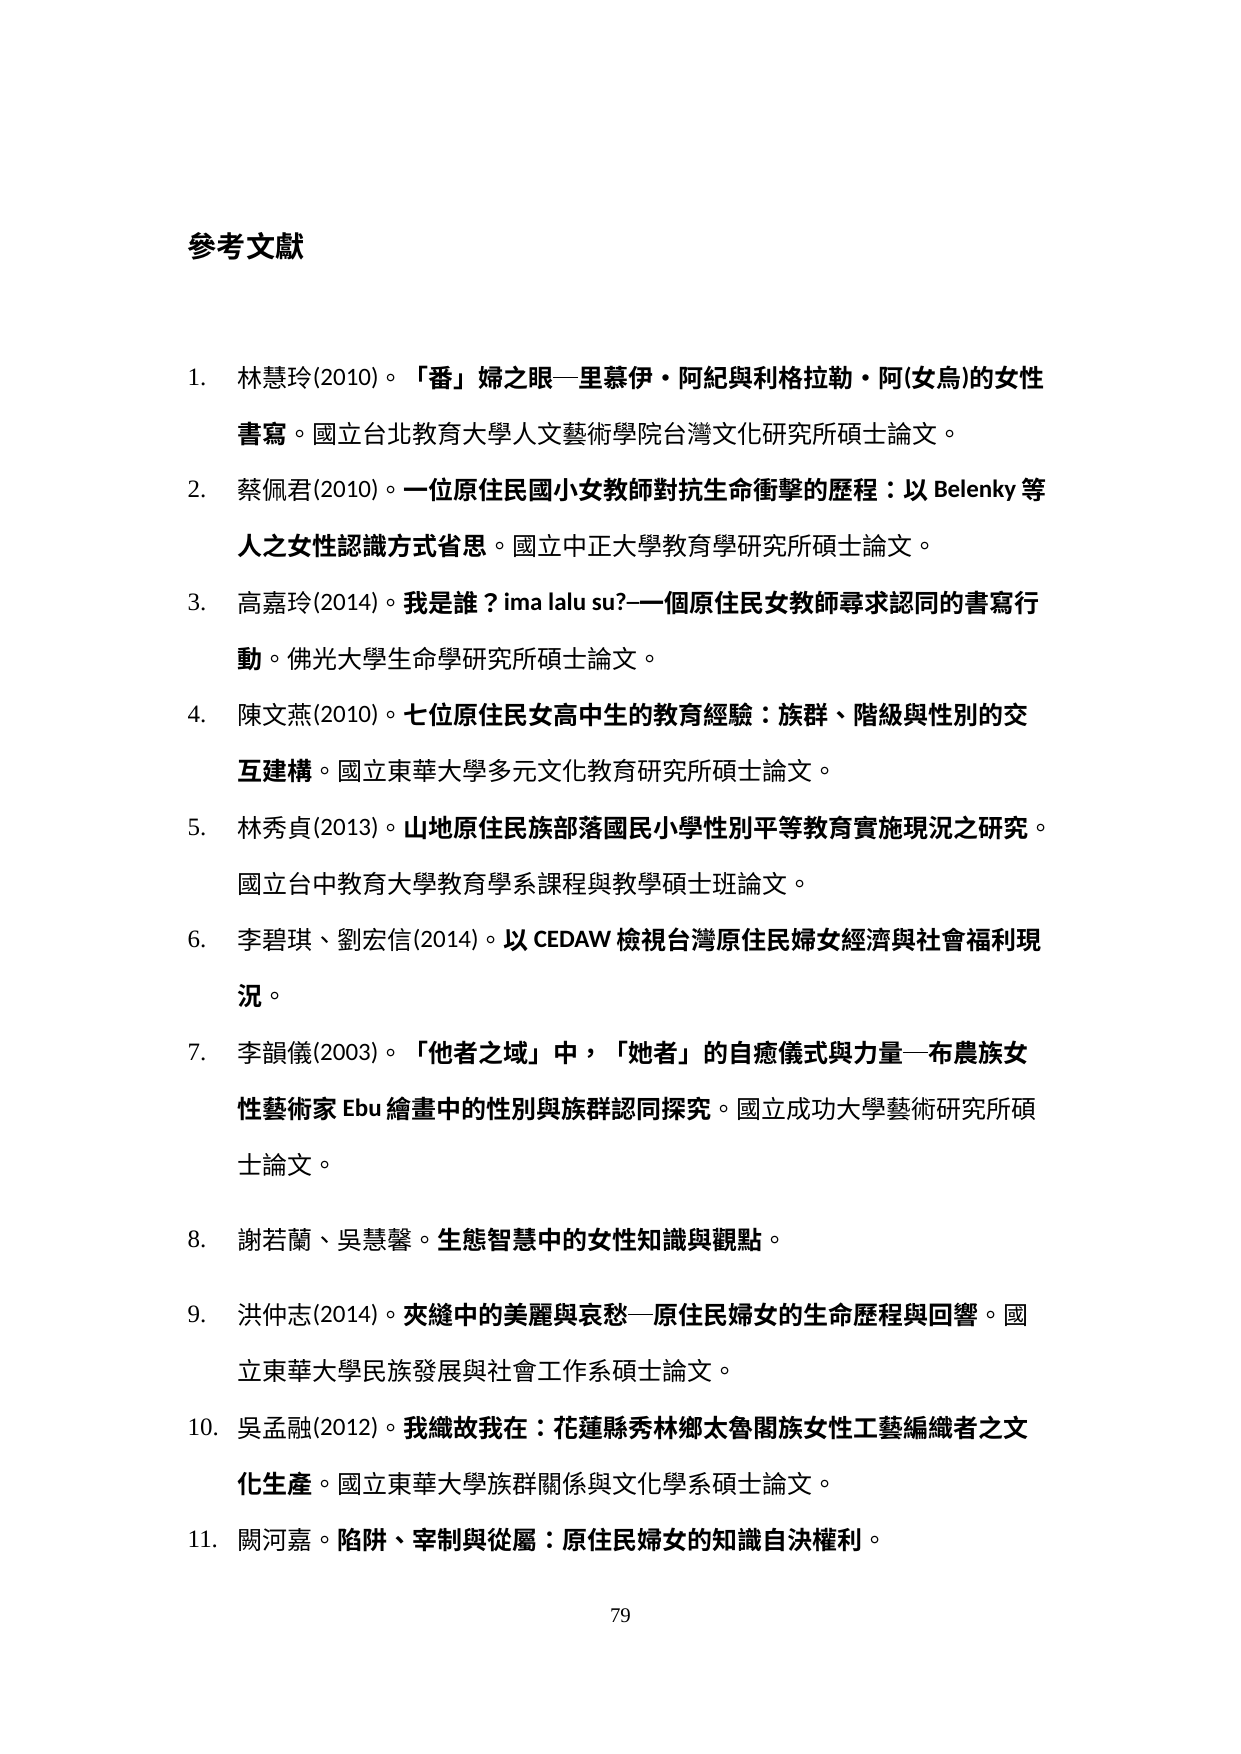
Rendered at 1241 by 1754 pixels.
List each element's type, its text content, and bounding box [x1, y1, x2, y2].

list 謝若蘭、吳慧馨。生態智慧中的女性知識與觀點。 [187, 1214, 1053, 1251]
list 林慧玲(2010)。「番」婦之眼─里慕伊‧阿紀與利格拉勒‧阿(女烏)的女性書寫。國立台北教育大學人文藝術學院台灣文化研究所碩士論文。 [187, 351, 1053, 445]
list 蔡佩君(2010)。一位原住民國小女教師對抗生命衝擊的歷程：以Belenky等人之女性認識方式省思。國立中正大學教育學研究所碩士論文。 [187, 464, 1053, 557]
list 闕河嘉。陷阱、宰制與從屬：原住民婦女的知識自決權利。 [187, 1514, 1053, 1551]
list 高嘉玲(2014)。我是誰？ima lalu su?─一個原住民女教師尋求認同的書寫行動。佛光大學生命學研究所碩士論文。 [187, 576, 1053, 670]
list 洪仲志(2014)。夾縫中的美麗與哀愁─原住民婦女的生命歷程與回響。國立東華大學民族發展與社會工作系碩士論文。 [187, 1289, 1053, 1382]
list 吳孟融(2012)。我織故我在：花蓮縣秀林鄉太魯閣族女性工藝編織者之文化生產。國立東華大學族群關係與文化學系碩士論文。 [187, 1401, 1053, 1495]
list 李韻儀(2003)。「他者之域」中，「她者」的自癒儀式與力量─布農族女性藝術家Ebu繪畫中的性別與族群認同探究。國立成功大學藝術研究所碩士論文。 [187, 1026, 1053, 1176]
list 陳文燕(2010)。七位原住民女高中生的教育經驗：族群、階級與性別的交互建構。國立東華大學多元文化教育研究所碩士論文。 [187, 689, 1053, 782]
list 李碧琪、劉宏信(2014)。以CEDAW檢視台灣原住民婦女經濟與社會福利現況。 [187, 914, 1053, 1007]
subtitle 參考文獻 [187, 201, 1053, 276]
list 林秀貞(2013)。山地原住民族部落國民小學性別平等教育實施現況之研究。國立台中教育大學教育學系課程與教學碩士班論文。 [187, 801, 1053, 895]
